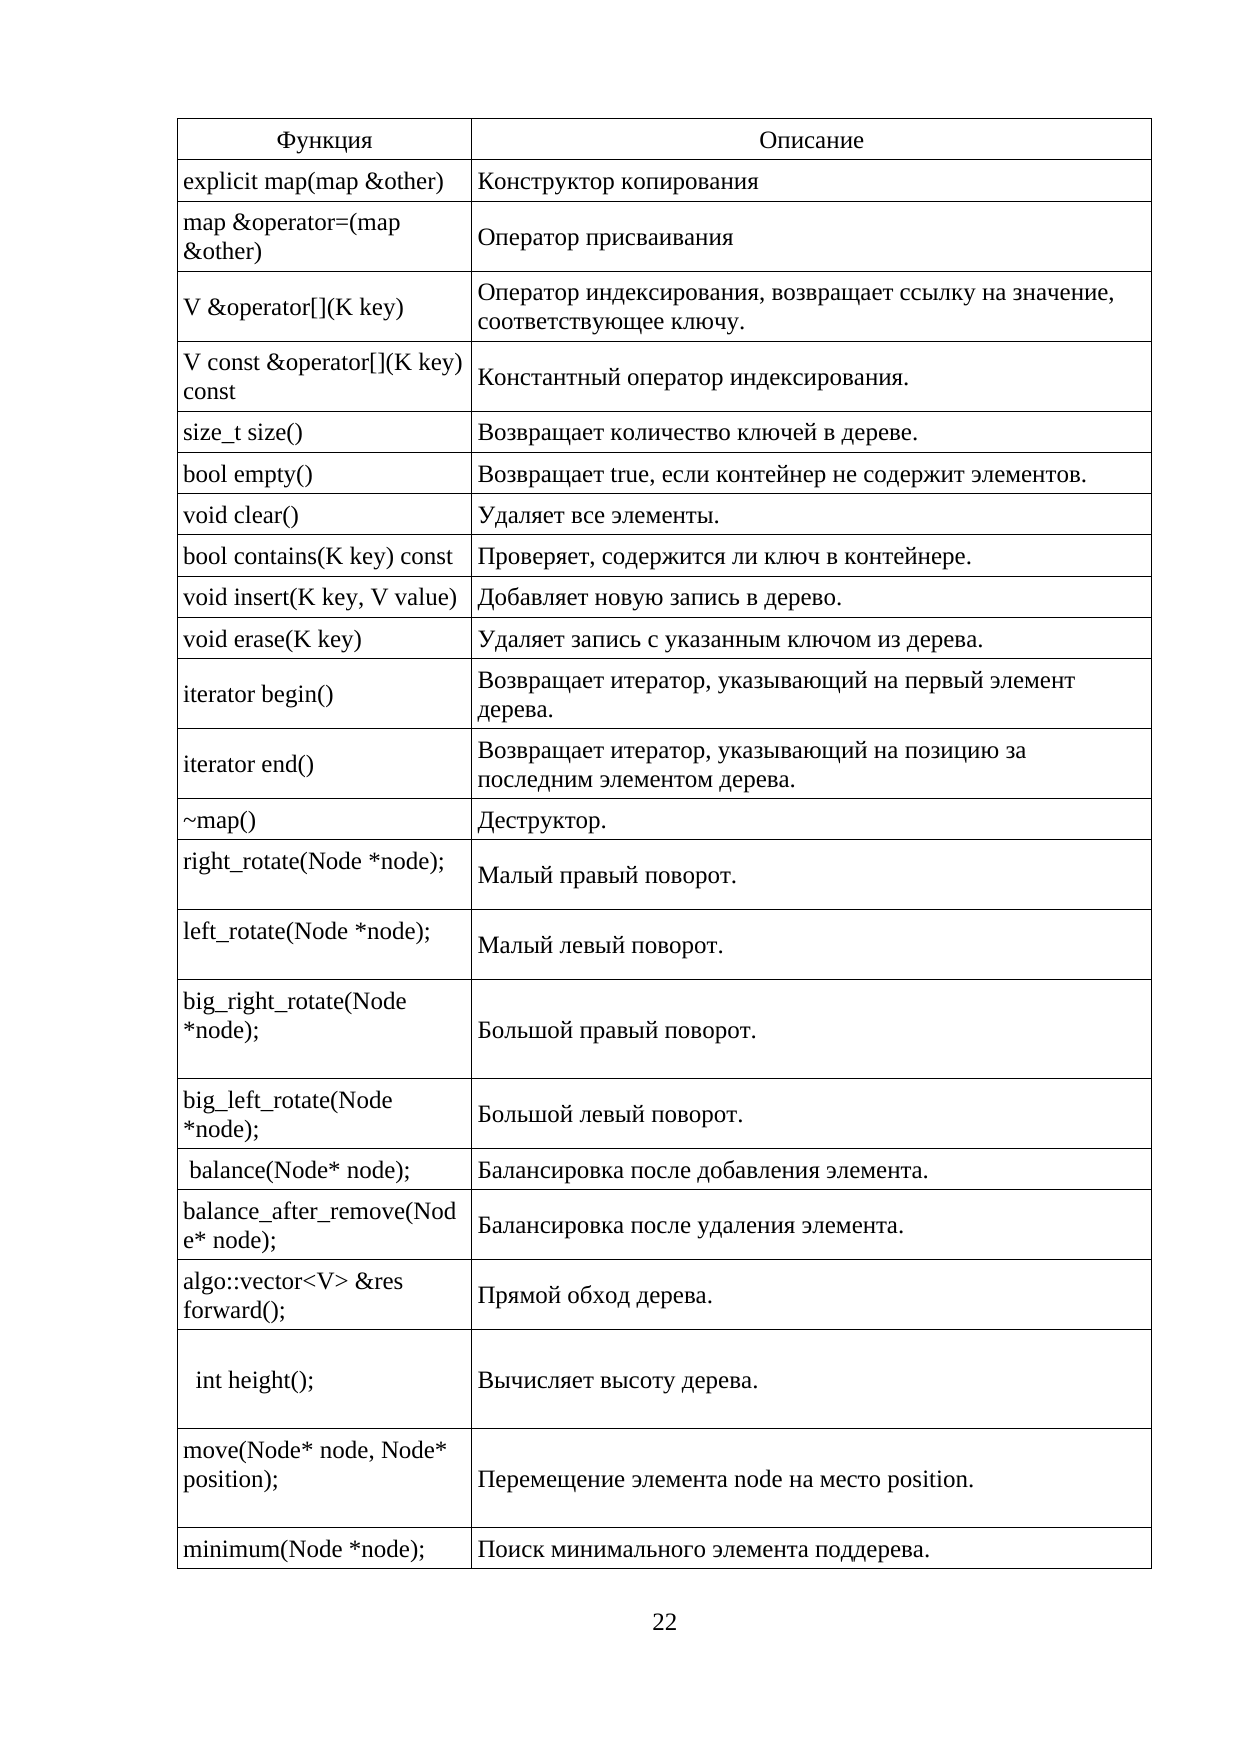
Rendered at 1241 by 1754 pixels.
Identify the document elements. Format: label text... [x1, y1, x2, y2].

table_cell big_right_rotate(Node *node); [178, 980, 471, 1078]
table_cell Возвращает итератор, указывающий на позицию за последним элементом дерева. [472, 729, 1151, 798]
table_cell Оператор присваивания [472, 202, 1151, 271]
table_cell void clear() [178, 494, 471, 534]
table_cell Конструктор копирования [472, 160, 1151, 201]
table_cell Большой правый поворот. [472, 980, 1151, 1078]
table_cell Малый правый поворот. [472, 840, 1151, 909]
table_cell right_rotate(Node *node); [178, 840, 471, 909]
table_cell ~map() [178, 799, 471, 839]
table_header Функция [178, 119, 471, 159]
table_cell Возвращает true, если контейнер не содержит элементов. [472, 453, 1151, 493]
table_cell void insert(K key, V value) [178, 577, 471, 617]
table_cell size_t size() [178, 412, 471, 452]
table_cell void erase(K key) [178, 618, 471, 658]
table_cell minimum(Node *node); [178, 1528, 471, 1568]
table_cell Оператор индексирования, возвращает ссылку на значение, соответствующее ключу. [472, 272, 1151, 341]
table_cell Удаляет запись с указанным ключом из дерева. [472, 618, 1151, 658]
table_cell Возвращает итератор, указывающий на первый элемент дерева. [472, 659, 1151, 728]
table_cell Большой левый поворот. [472, 1079, 1151, 1148]
table_cell Балансировка после добавления элемента. [472, 1149, 1151, 1189]
table_cell explicit map(map &other) [178, 160, 471, 201]
table_cell left_rotate(Node *node); [178, 910, 471, 979]
table_cell Прямой обход дерева. [472, 1260, 1151, 1329]
table_cell iterator begin() [178, 659, 471, 728]
table_cell algo::vector<V> &res forward(); [178, 1260, 471, 1329]
table_cell big_left_rotate(Node *node); [178, 1079, 471, 1148]
table_cell Деструктор. [472, 799, 1151, 839]
table_cell V &operator[](K key) [178, 272, 471, 341]
table_cell Малый левый поворот. [472, 910, 1151, 979]
table_cell Возвращает количество ключей в дереве. [472, 412, 1151, 452]
table_cell Поиск минимального элемента поддерева. [472, 1528, 1151, 1568]
table_cell move(Node* node, Node* position); [178, 1429, 471, 1527]
table_cell Удаляет все элементы. [472, 494, 1151, 534]
table_cell Константный оператор индексирования. [472, 342, 1151, 411]
table_cell Балансировка после удаления элемента. [472, 1190, 1151, 1259]
table_cell int height(); [178, 1330, 471, 1428]
table_cell Перемещение элемента node на место position. [472, 1429, 1151, 1527]
table_header Описание [472, 119, 1151, 159]
table_cell iterator end() [178, 729, 471, 798]
table_cell Проверяет, содержится ли ключ в контейнере. [472, 535, 1151, 576]
table_cell V const &operator[](K key) const [178, 342, 471, 411]
table_cell Добавляет новую запись в дерево. [472, 577, 1151, 617]
table_cell bool contains(K key) const [178, 535, 471, 576]
table_cell map &operator=(map &other) [178, 202, 471, 271]
table_cell balance(Node* node); [178, 1149, 471, 1189]
table_cell bool empty() [178, 453, 471, 493]
table_cell Вычисляет высоту дерева. [472, 1330, 1151, 1428]
table_cell balance_after_remove(Node* node); [178, 1190, 471, 1259]
